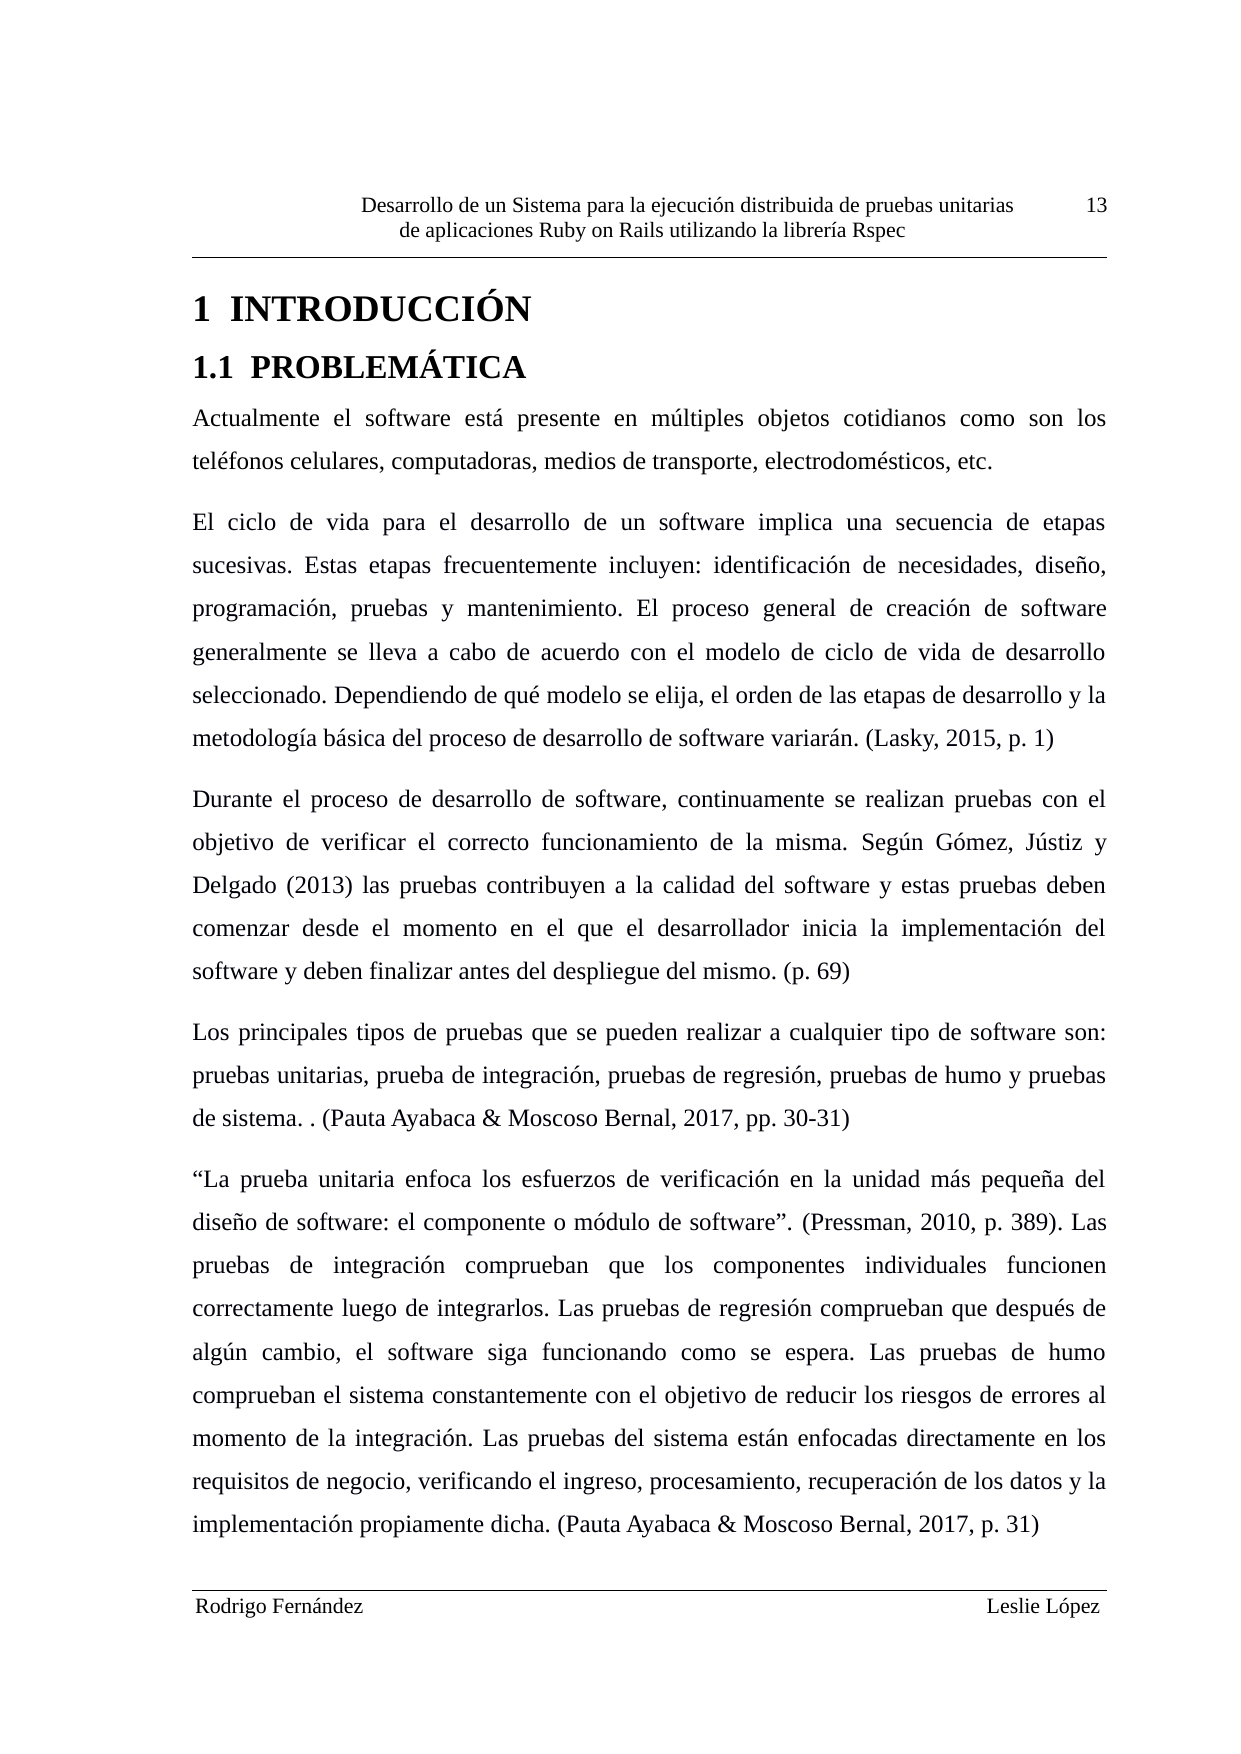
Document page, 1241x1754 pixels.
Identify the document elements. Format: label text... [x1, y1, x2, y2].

text Actualmente el software está presente en múltiples objetos cotidianos como son los teléfonos celulares, computadoras, medios de transporte, electrodomésticos, etc. [192, 403, 1107, 475]
text “La prueba unitaria enfoca los esfuerzos de verificación en la unidad más pequeña del diseño de software: el componente o módulo de software”. (Pressman, 2010, p. 389)⁠. Las pruebas de integración comprueban que los componentes individuales funcionen correctamente luego de integrarlos. Las pruebas de regresión comprueban que después de algún cambio, el software siga funcionando como se espera. Las pruebas de humo comprueban el sistema constantemente con el objetivo de reducir los riesgos de errores al momento de la integración. Las pruebas del sistema están enfocadas directamente en los requisitos de negocio, verificando el ingreso, procesamiento, recuperación de los datos y la implementación propiamente dicha. (Pauta Ayabaca & Moscoso Bernal, 2017, p. 31)⁠ [192, 1164, 1107, 1538]
subtitle INTRODUCCIÓN [192, 286, 1107, 329]
subtitle PROBLEMÁTICA [192, 347, 1107, 386]
text Los principales tipos de pruebas que se pueden realizar a cualquier tipo de software son: pruebas unitarias, prueba de integración, pruebas de regresión, pruebas de humo y pruebas de sistema. . (Pauta Ayabaca & Moscoso Bernal, 2017, pp. 30-31)⁠ [192, 1017, 1107, 1132]
text El ciclo de vida para el desarrollo de un software implica una secuencia de etapas sucesivas. Estas etapas frecuentemente incluyen: identificación de necesidades, diseño, programación, pruebas y mantenimiento. El proceso general de creación de software generalmente se lleva a cabo de acuerdo con el modelo de ciclo de vida de desarrollo seleccionado. Dependiendo de qué modelo se elija, el orden de las etapas de desarrollo y la metodología básica del proceso de desarrollo de software variarán. (Lasky, 2015, p. 1)⁠ [192, 507, 1107, 752]
text Durante el proceso de desarrollo de software, continuamente se realizan pruebas con el objetivo de verificar el correcto funcionamiento de la misma. Según Gómez, Jústiz y Delgado (2013)⁠ las pruebas contribuyen a la calidad del software y estas pruebas deben comenzar desde el momento en el que el desarrollador inicia la implementación del software y deben finalizar antes del despliegue del mismo. (p. 69) [192, 784, 1107, 985]
